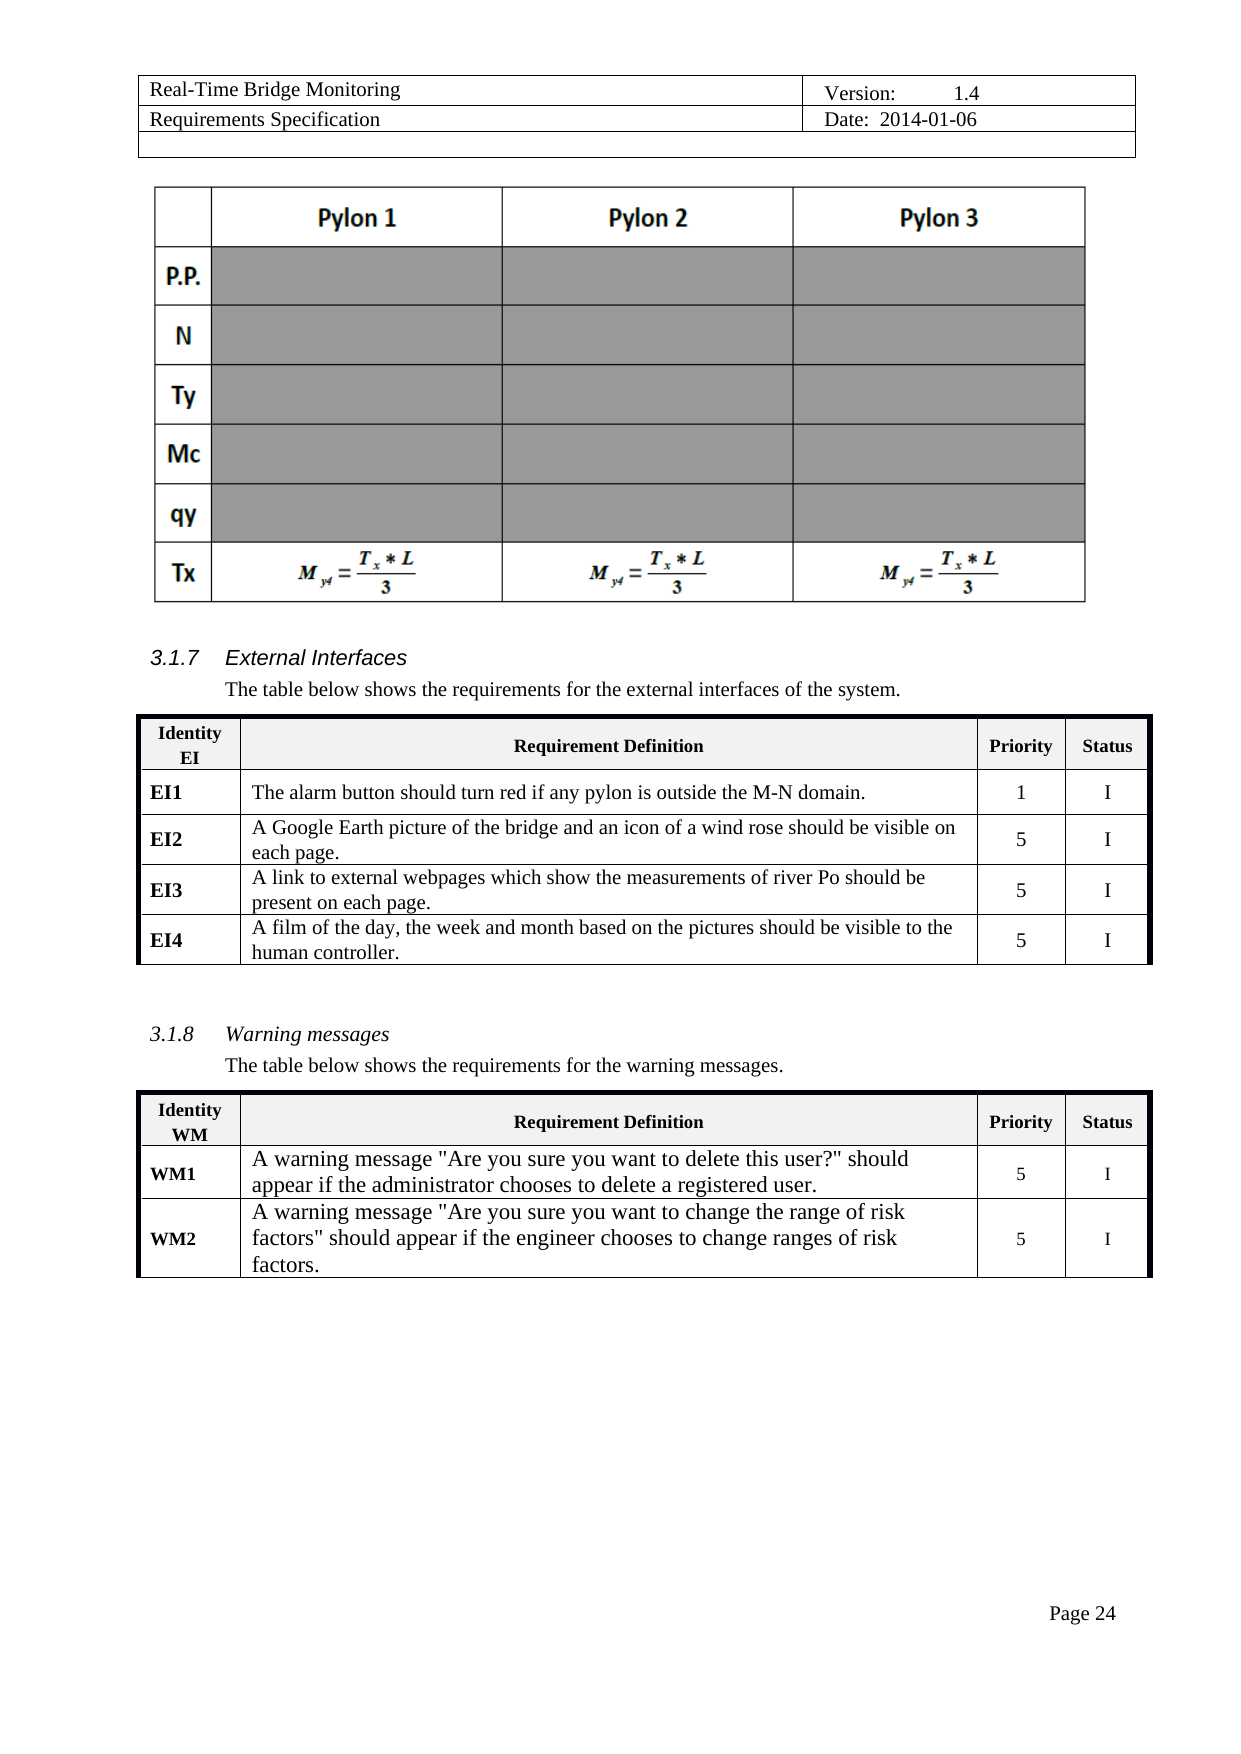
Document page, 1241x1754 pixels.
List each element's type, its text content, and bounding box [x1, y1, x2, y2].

table_cell EI2 [141, 815, 240, 864]
table_cell WM1 [141, 1146, 240, 1198]
table_cell EI4 [141, 915, 240, 964]
table_cell 5 [978, 1146, 1065, 1198]
table_cell I [1066, 865, 1147, 914]
table_header Identity WM [141, 1095, 240, 1145]
table_cell A warning message "Are you sure you want to delete this user?" should appear if the administrator chooses to delete a registered user. [241, 1146, 977, 1198]
table_cell 1 [978, 770, 1065, 814]
table_cell I [1066, 770, 1147, 814]
table_cell A link to external webpages which show the measurements of river Po should be present on each page. [241, 865, 977, 914]
table_header Identity EI [141, 719, 240, 769]
table_cell A film of the day, the week and month based on the pictures should be visible to the human controller. [241, 915, 977, 964]
subtitle Warning messages [150, 1021, 1090, 1046]
text The table below shows the requirements for the external interfaces of the system. [225, 676, 1090, 701]
table_header Priority [978, 719, 1065, 769]
table_cell A Google Earth picture of the bridge and an icon of a wind rose should be visible on each page. [241, 815, 977, 864]
table_cell I [1066, 915, 1147, 964]
table_cell 5 [978, 1199, 1065, 1277]
subtitle External Interfaces [150, 644, 1090, 670]
table_cell 5 [978, 815, 1065, 864]
table_cell I [1066, 1199, 1147, 1277]
table_cell WM2 [141, 1199, 240, 1277]
table_cell The alarm button should turn red if any pylon is outside the M-N domain. [241, 770, 977, 814]
table_cell I [1066, 815, 1147, 864]
text The table below shows the requirements for the warning messages. [225, 1052, 1090, 1077]
picture [151, 183, 1089, 606]
table_header Requirement Definition [241, 719, 977, 769]
table_cell I [1066, 1146, 1147, 1198]
table_cell EI3 [141, 865, 240, 914]
table_cell 5 [978, 865, 1065, 914]
table_cell A warning message "Are you sure you want to change the range of risk factors" should appear if the engineer chooses to change ranges of risk factors. [241, 1199, 977, 1277]
table_cell EI1 [141, 770, 240, 814]
table_header Status [1066, 719, 1147, 769]
table_header Status [1066, 1095, 1147, 1145]
table_header Requirement Definition [241, 1095, 977, 1145]
table_cell 5 [978, 915, 1065, 964]
table_header Priority [978, 1095, 1065, 1145]
